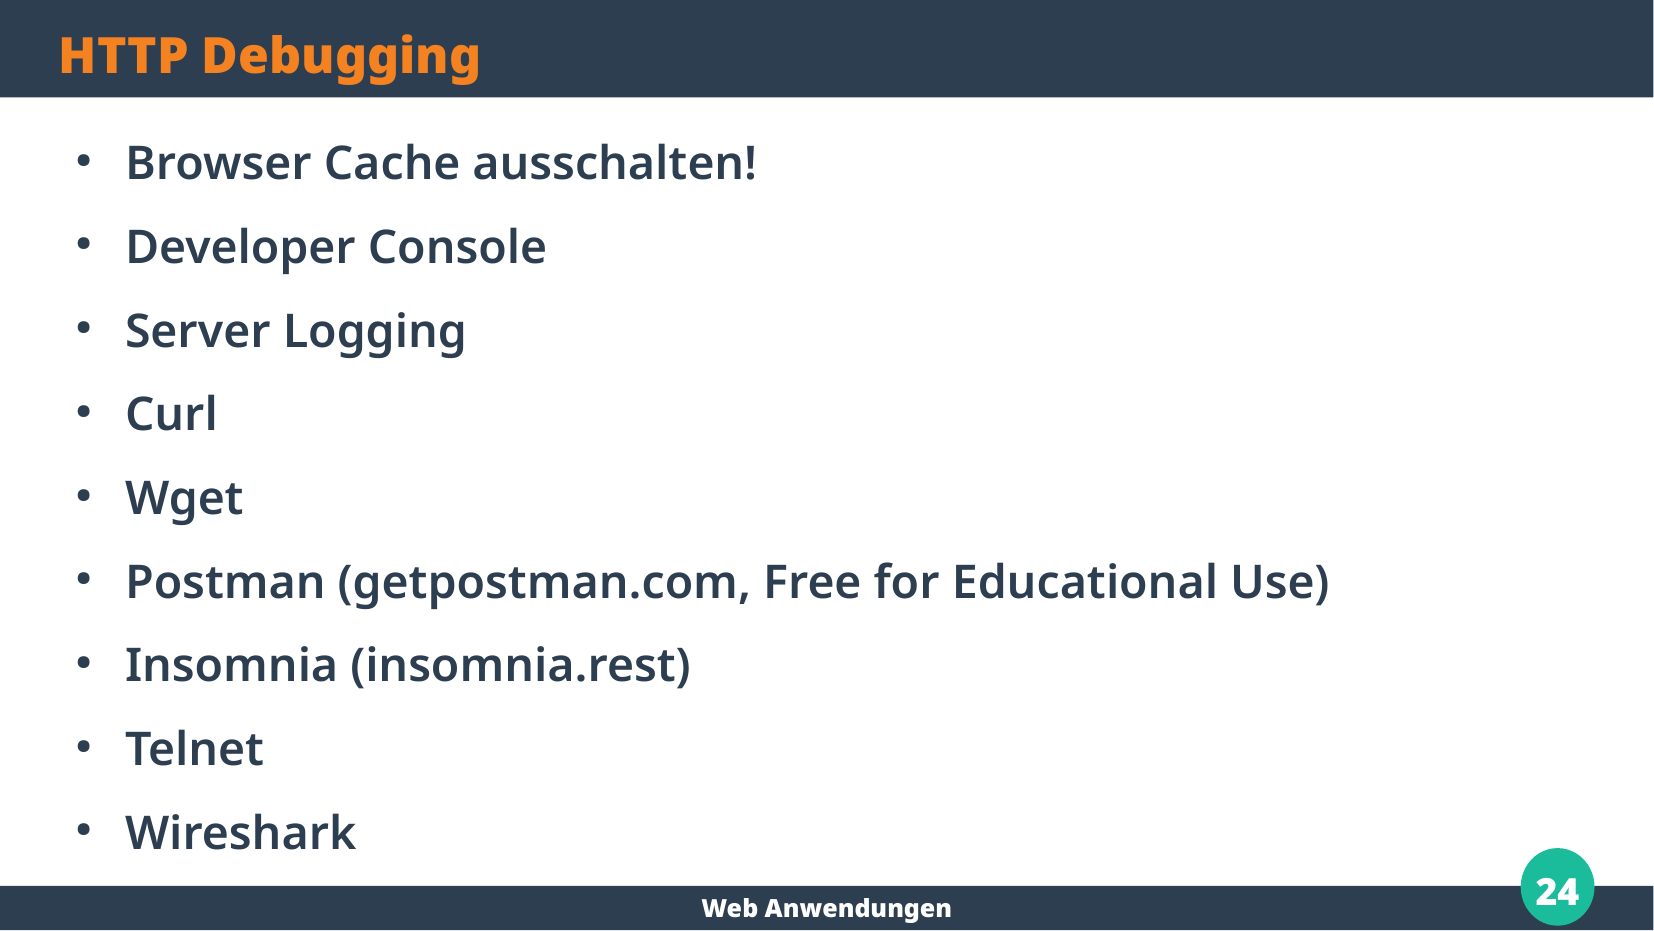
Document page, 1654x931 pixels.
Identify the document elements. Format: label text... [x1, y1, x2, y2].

title HTTP Debugging [59, 8, 1595, 89]
list Browser Cache ausschalten! Developer Console Server Logging Curl Wget Postman (getpostman.com, Free for Educational Use) Insomnia (insomnia.rest) Telnet Wireshark [59, 129, 1595, 864]
